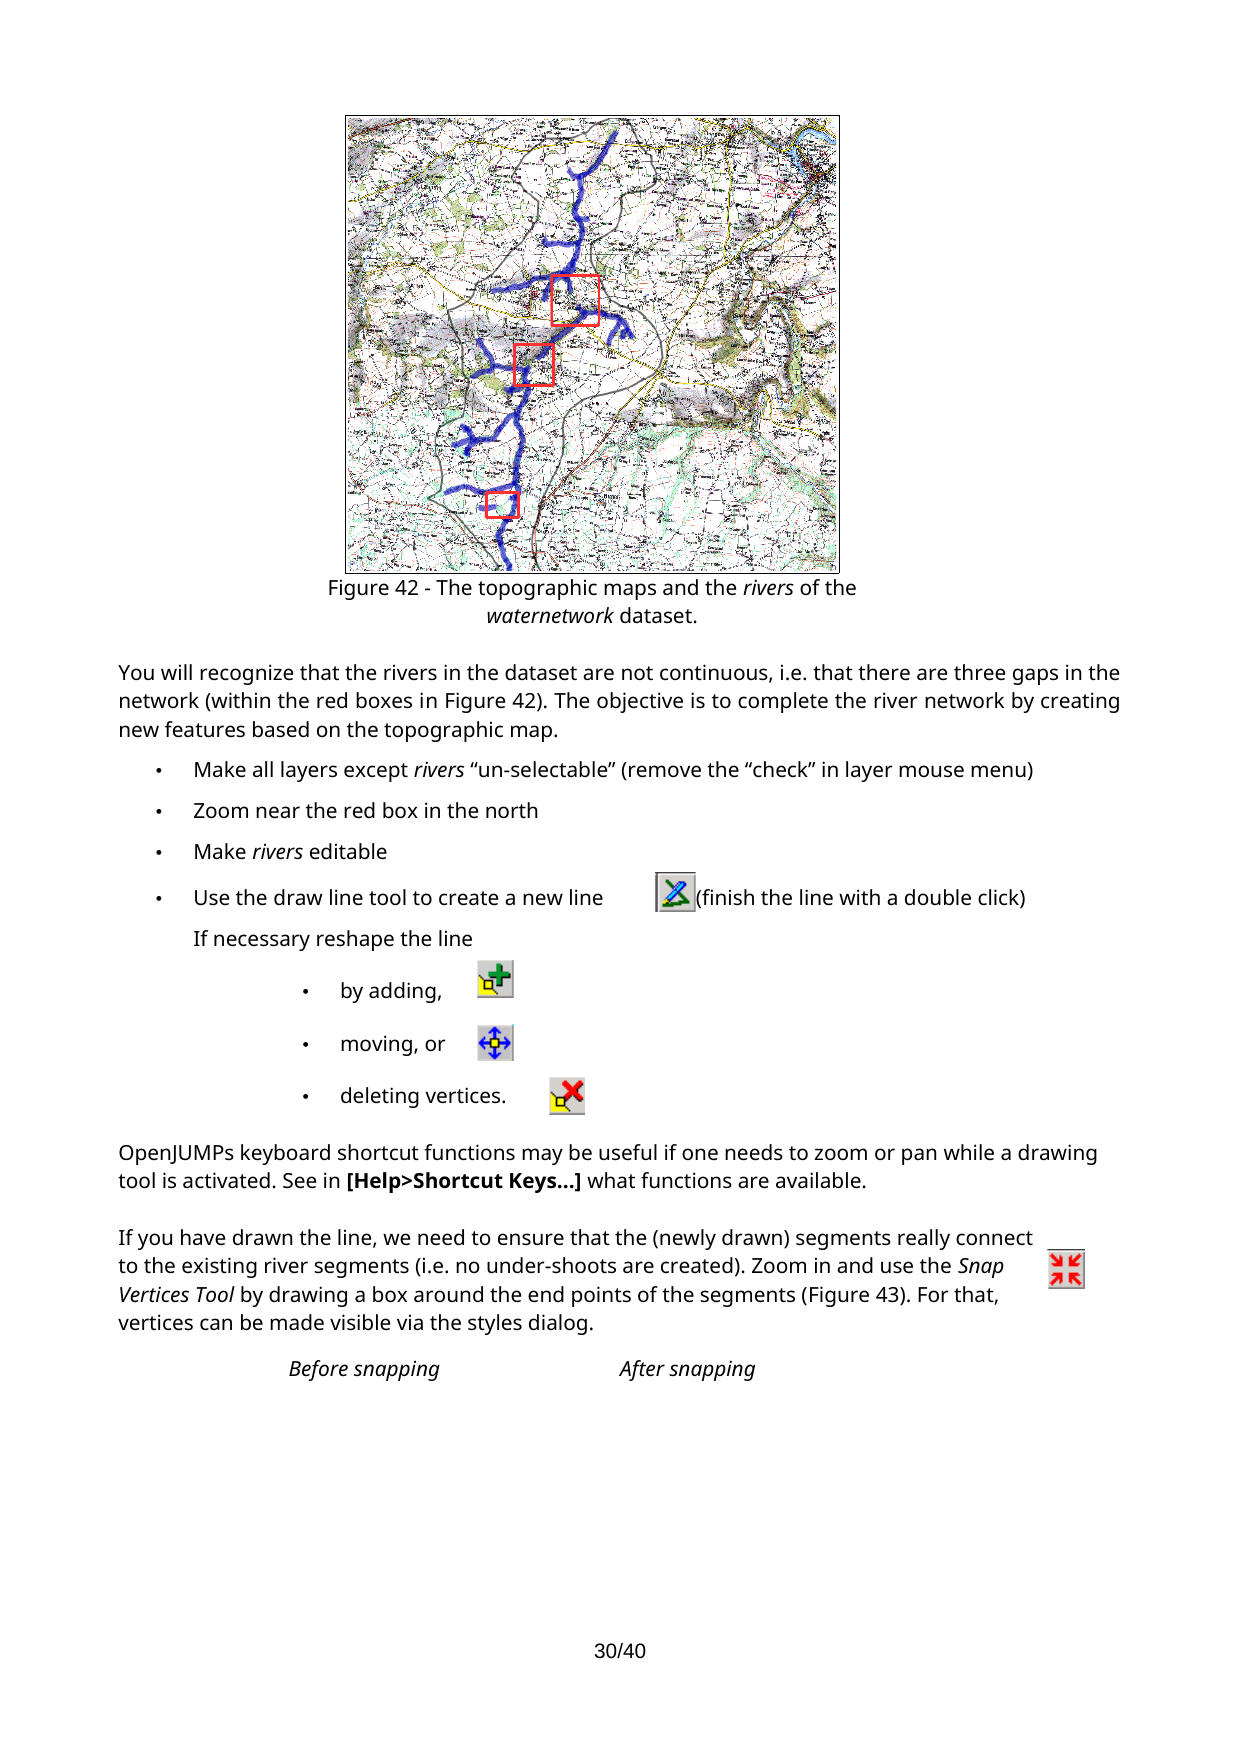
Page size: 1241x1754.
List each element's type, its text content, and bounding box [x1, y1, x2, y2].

list moving, or [302, 1029, 476, 1057]
list If necessary reshape the line [156, 924, 1122, 953]
picture [655, 872, 696, 912]
picture [476, 1024, 514, 1061]
list Make rivers editable [156, 837, 1122, 866]
table_header [118, 1354, 288, 1411]
list Make all layers except rivers “un-selectable” (remove the “check” in layer mouse menu) [156, 756, 1122, 784]
picture [1047, 1249, 1085, 1289]
list Zoom near the red box in the north [156, 796, 1122, 825]
picture [548, 1076, 585, 1115]
text If you have drawn the line, we need to ensure that the (newly drawn) segments really connect to the existing river segments (i.e. no under-shoots are created). Zoom in and use the Snap Vertices Tool by drawing a box around the end points of the segments (Figure 43). For that, vertices can be made visible via the styles dialog. [118, 1223, 1122, 1337]
text You will recognize that the rivers in the dataset are not continuous, i.e. that there are three gaps in the network (within the red boxes in Figure 42). The objective is to complete the river network by creating new features based on the topographic map. [118, 658, 1122, 743]
list Figure 42 - The topographic maps and the rivers of the waternetwork dataset. [303, 571, 880, 630]
table_header After snapping [620, 1354, 938, 1411]
list [585, 1081, 1122, 1109]
picture [347, 118, 837, 571]
table_header Before snapping [288, 1354, 620, 1411]
list by adding, [302, 977, 1122, 1005]
text OpenJUMPs keyboard shortcut functions may be useful if one needs to zoom or pan while a drawing tool is activated. See in [Help>Shortcut Keys...] what functions are available. [118, 1138, 1122, 1194]
picture [476, 960, 514, 998]
list Use the draw line tool to create a new line [156, 878, 655, 912]
table_header [938, 1354, 1123, 1411]
list deleting vertices. [302, 1081, 548, 1109]
list [514, 1029, 1122, 1057]
list (finish the line with a double click) [696, 878, 1122, 912]
